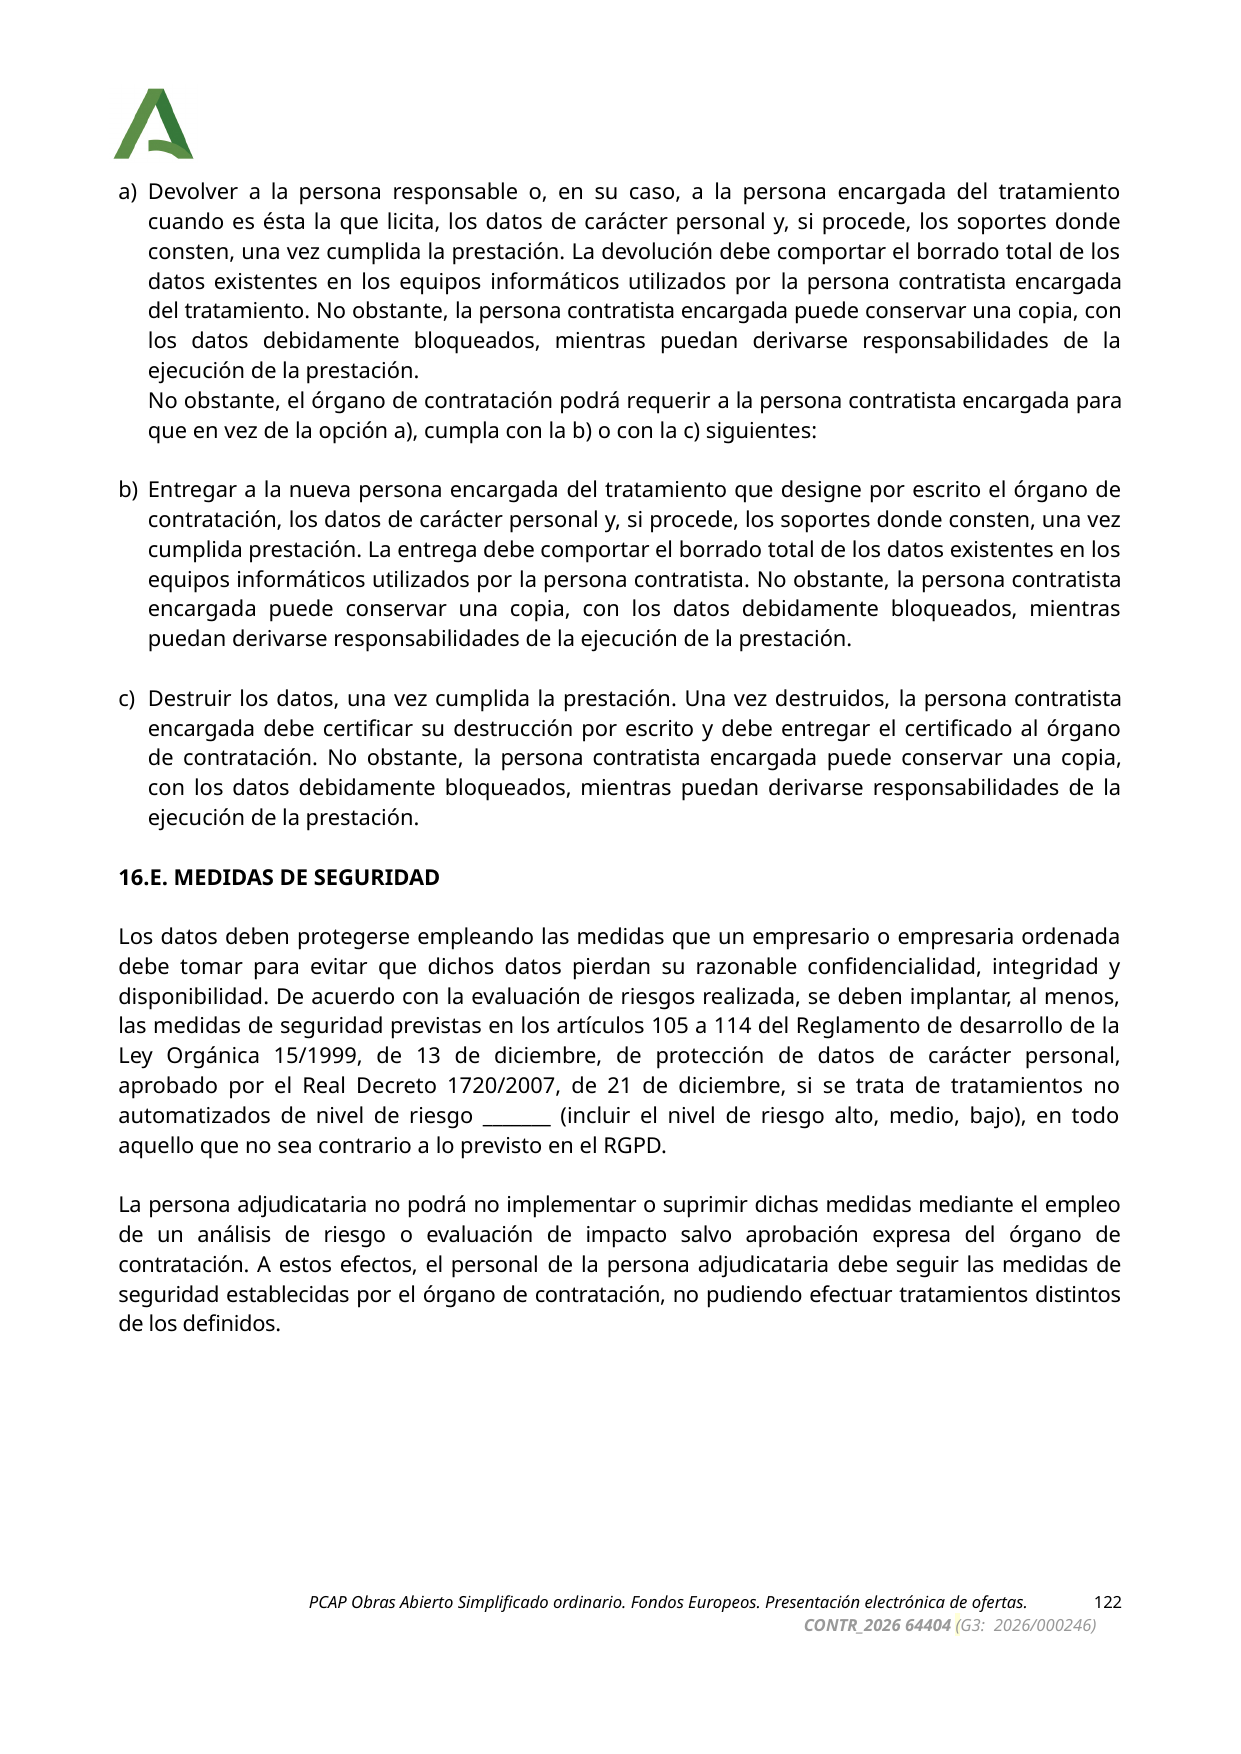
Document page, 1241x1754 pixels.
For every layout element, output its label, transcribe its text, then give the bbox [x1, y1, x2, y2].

picture [109, 84, 198, 163]
list No obstante, el órgano de contratación podrá requerir a la persona contratista encargada para que en vez de la opción a), cumpla con la b) o con la c) siguientes: [148, 385, 1122, 444]
text La persona adjudicataria no podrá no implementar o suprimir dichas medidas mediante el empleo de un análisis de riesgo o evaluación de impacto salvo aprobación expresa del órgano de contratación. A estos efectos, el personal de la persona adjudicataria debe seguir las medidas de seguridad establecidas por el órgano de contratación, no pudiendo efectuar tratamientos distintos de los definidos. [118, 1189, 1122, 1338]
text Los datos deben protegerse empleando las medidas que un empresario o empresaria ordenada debe tomar para evitar que dichos datos pierdan su razonable confidencialidad, integridad y disponibilidad. De acuerdo con la evaluación de riesgos realizada, se deben implantar, al menos, las medidas de seguridad previstas en los artículos 105 a 114 del Reglamento de desarrollo de la Ley Orgánica 15/1999, de 13 de diciembre, de protección de datos de carácter personal, aprobado por el Real Decreto 1720/2007, de 21 de diciembre, si se trata de tratamientos no automatizados de nivel de riesgo _______ (incluir el nivel de riesgo alto, medio, bajo), en todo aquello que no sea contrario a lo previsto en el RGPD. [118, 921, 1122, 1159]
list Entregar a la nueva persona encargada del tratamiento que designe por escrito el órgano de contratación, los datos de carácter personal y, si procede, los soportes donde consten, una vez cumplida prestación. La entrega debe comportar el borrado total de los datos existentes en los equipos informáticos utilizados por la persona contratista. No obstante, la persona contratista encargada puede conservar una copia, con los datos debidamente bloqueados, mientras puedan derivarse responsabilidades de la ejecución de la prestación. [118, 474, 1122, 653]
list Devolver a la persona responsable o, en su caso, a la persona encargada del tratamiento cuando es ésta la que licita, los datos de carácter personal y, si procede, los soportes donde consten, una vez cumplida la prestación. La devolución debe comportar el borrado total de los datos existentes en los equipos informáticos utilizados por la persona contratista encargada del tratamiento. No obstante, la persona contratista encargada puede conservar una copia, con los datos debidamente bloqueados, mientras puedan derivarse responsabilidades de la ejecución de la prestación. [118, 176, 1122, 385]
list Destruir los datos, una vez cumplida la prestación. Una vez destruidos, la persona contratista encargada debe certificar su destrucción por escrito y debe entregar el certificado al órgano de contratación. No obstante, la persona contratista encargada puede conservar una copia, con los datos debidamente bloqueados, mientras puedan derivarse responsabilidades de la ejecución de la prestación. [118, 683, 1122, 832]
text 16.E. MEDIDAS DE SEGURIDAD [118, 862, 1122, 891]
